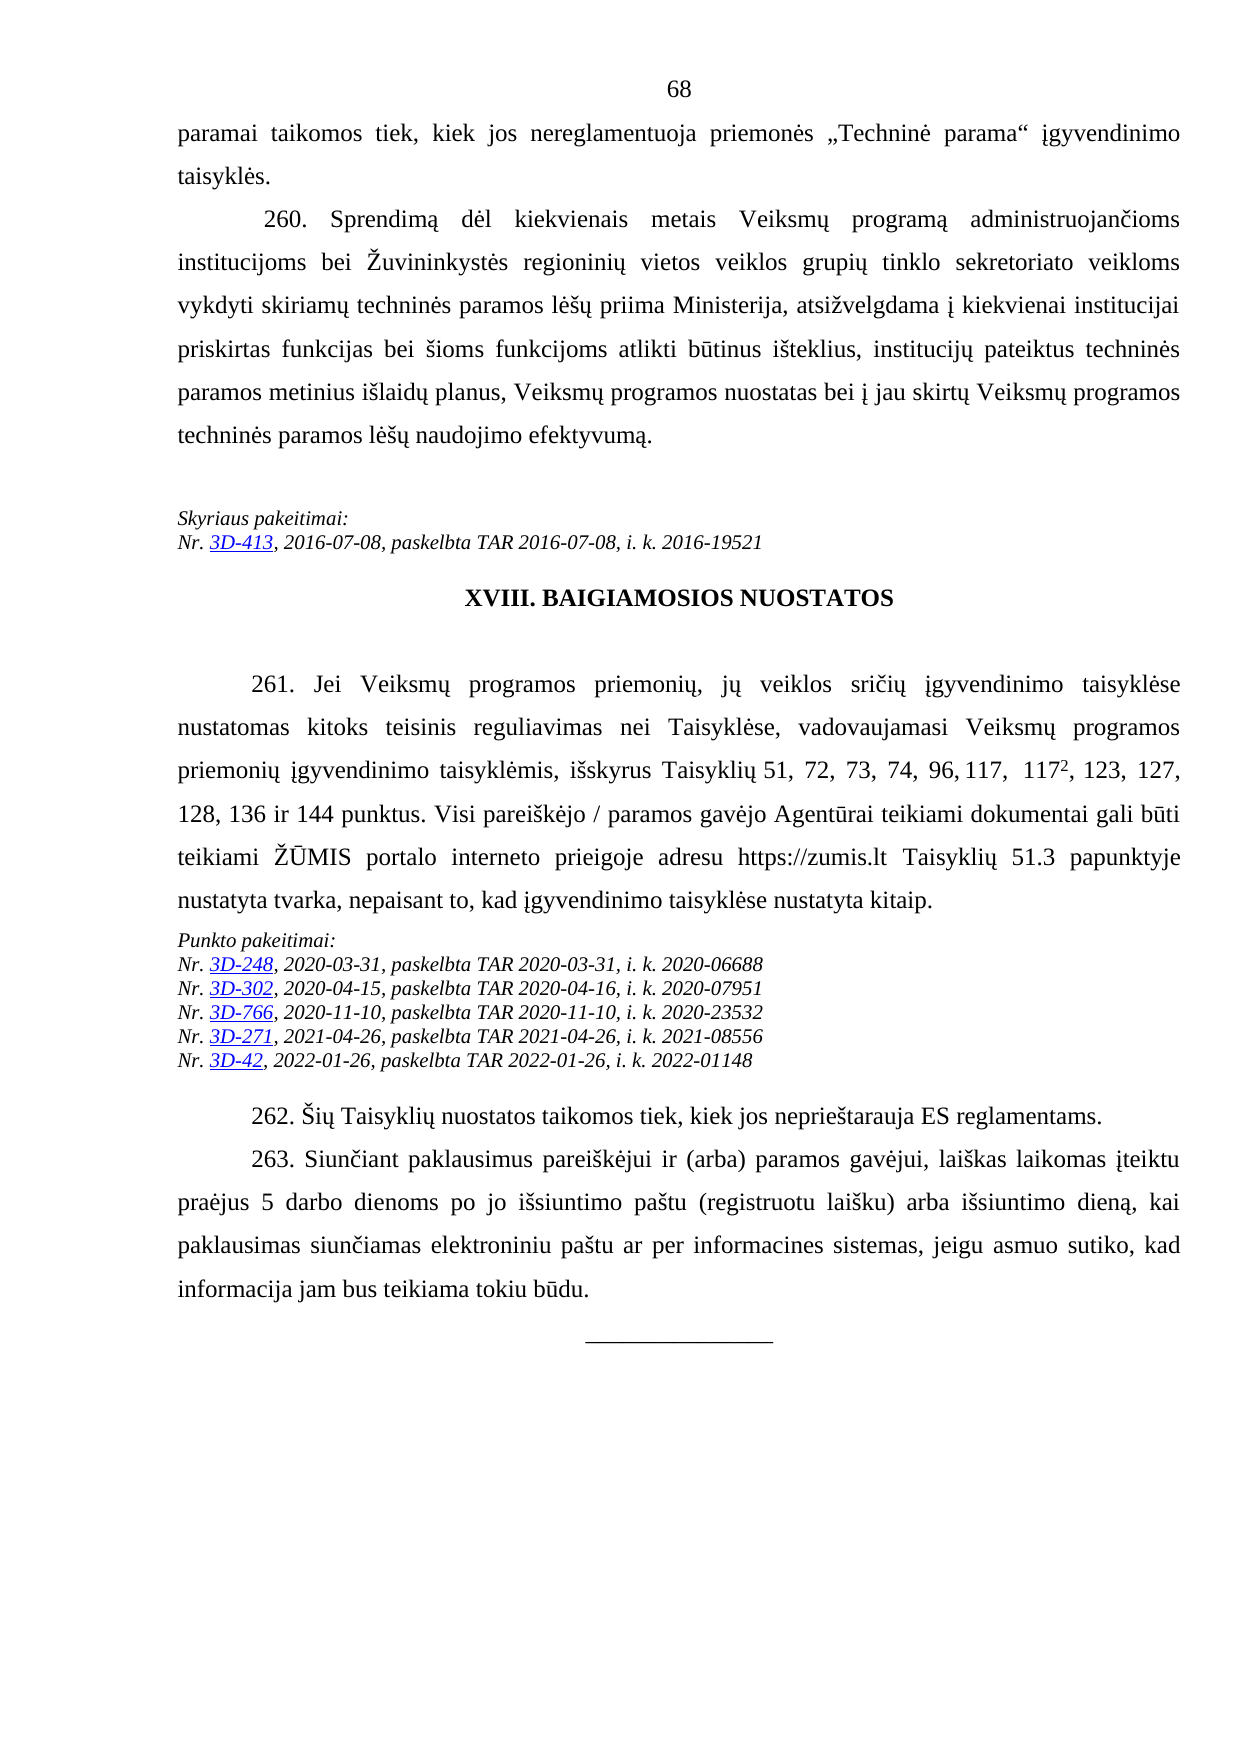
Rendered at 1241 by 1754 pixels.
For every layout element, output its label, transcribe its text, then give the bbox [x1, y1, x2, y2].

text paramai taikomos tiek, kiek jos nereglamentuoja priemonės „Techninė parama“ įgyvendinimo taisyklės. [177, 118, 1181, 190]
text Nr. 3D-271, 2021-04-26, paskelbta TAR 2021-04-26, i. k. 2021-08556 [177, 1024, 1181, 1048]
text Skyriaus pakeitimai: [177, 506, 1181, 530]
text _______________ [177, 1317, 1181, 1346]
text Nr. 3D-42, 2022-01-26, paskelbta TAR 2022-01-26, i. k. 2022-01148 [177, 1048, 1181, 1072]
text Nr. 3D-248, 2020-03-31, paskelbta TAR 2020-03-31, i. k. 2020-06688 [177, 952, 1181, 976]
text Punkto pakeitimai: [177, 928, 1181, 952]
text Nr. 3D-302, 2020-04-15, paskelbta TAR 2020-04-16, i. k. 2020-07951 [177, 976, 1181, 1000]
text Nr. 3D-413, 2016-07-08, paskelbta TAR 2016-07-08, i. k. 2016-19521 [177, 530, 1181, 554]
text 262. Šių Taisyklių nuostatos taikomos tiek, kiek jos neprieštarauja ES reglamentams. [177, 1101, 1181, 1130]
text 261. Jei Veiksmų programos priemonių, jų veiklos sričių įgyvendinimo taisyklėse nustatomas kitoks teisinis reguliavimas nei Taisyklėse, vadovaujamasi Veiksmų programos priemonių įgyvendinimo taisyklėmis, išskyrus Taisyklių 51, 72, 73, 74, 96, 117, 1172, 123, 127, 128, 136 ir 144 punktus. Visi pareiškėjo / paramos gavėjo Agentūrai teikiami dokumentai gali būti teikiami ŽŪMIS portalo interneto prieigoje adresu https://zumis.lt Taisyklių 51.3 papunktyje nustatyta tvarka, nepaisant to, kad įgyvendinimo taisyklėse nustatyta kitaip. [177, 669, 1181, 914]
text 260. Sprendimą dėl kiekvienais metais Veiksmų programą administruojančioms institucijoms bei Žuvininkystės regioninių vietos veiklos grupių tinklo sekretoriato veikloms vykdyti skiriamų techninės paramos lėšų priima Ministerija, atsižvelgdama į kiekvienai institucijai priskirtas funkcijas bei šioms funkcijoms atlikti būtinus išteklius, institucijų pateiktus techninės paramos metinius išlaidų planus, Veiksmų programos nuostatas bei į jau skirtų Veiksmų programos techninės paramos lėšų naudojimo efektyvumą. [177, 204, 1181, 449]
text 263. Siunčiant paklausimus pareiškėjui ir (arba) paramos gavėjui, laiškas laikomas įteiktu praėjus 5 darbo dienoms po jo išsiuntimo paštu (registruotu laišku) arba išsiuntimo dieną, kai paklausimas siunčiamas elektroniniu paštu ar per informacines sistemas, jeigu asmuo sutiko, kad informacija jam bus teikiama tokiu būdu. [177, 1144, 1181, 1302]
text Nr. 3D-766, 2020-11-10, paskelbta TAR 2020-11-10, i. k. 2020-23532 [177, 1000, 1181, 1024]
text XVIII. BAIGIAMOSIOS NUOSTATOS [177, 583, 1181, 612]
